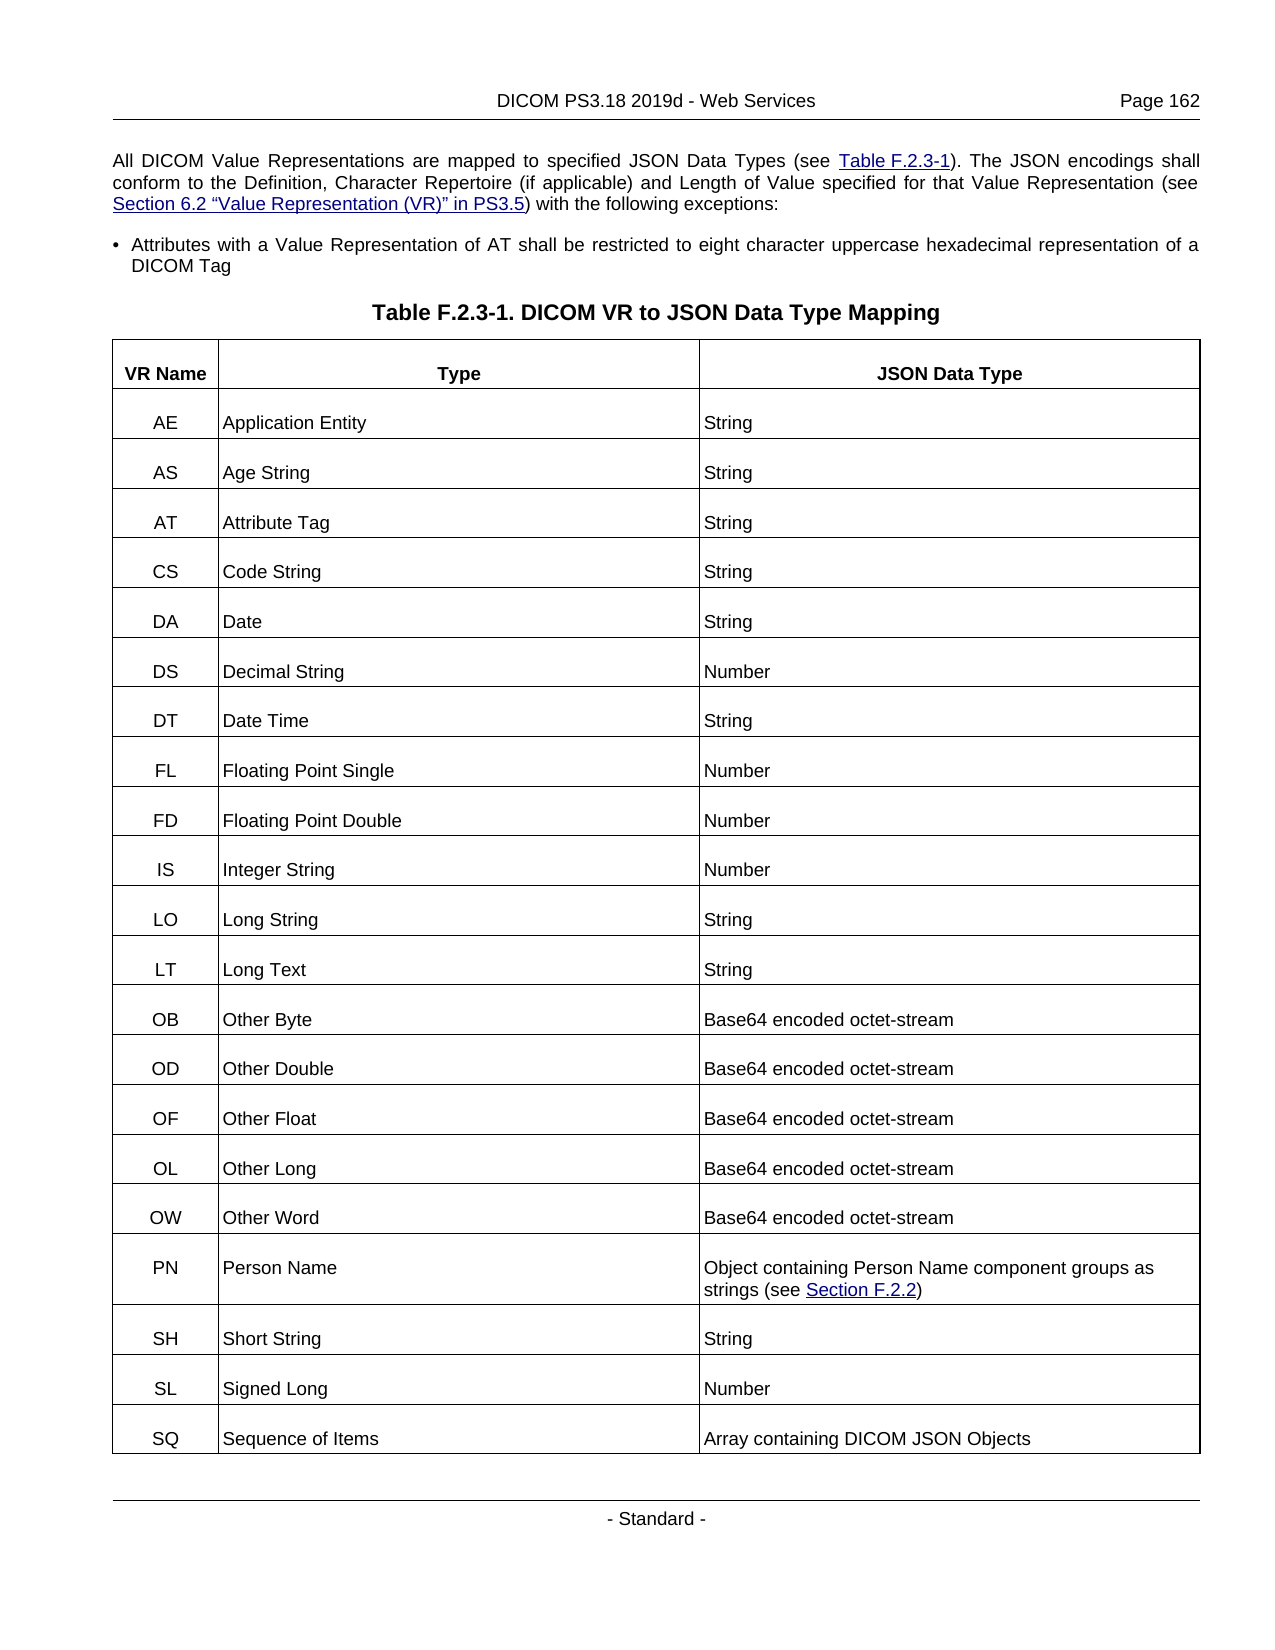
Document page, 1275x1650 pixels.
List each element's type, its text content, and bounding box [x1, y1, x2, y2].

table_cell Base64 encoded octet-stream [700, 1085, 1199, 1133]
table_cell String [700, 936, 1199, 984]
table_cell Base64 encoded octet-stream [700, 1135, 1199, 1183]
table_cell Other Word [219, 1184, 699, 1233]
table_cell Integer String [219, 836, 699, 885]
table_header JSON Data Type [700, 340, 1199, 388]
table_cell Sequence of Items [219, 1405, 699, 1453]
table_cell LO [113, 886, 218, 935]
table_cell String [700, 1305, 1199, 1354]
table_cell Number [700, 836, 1199, 885]
table_cell Signed Long [219, 1355, 699, 1403]
table_cell DT [113, 687, 218, 736]
table_cell Other Double [219, 1035, 699, 1084]
table_cell Person Name [219, 1234, 699, 1304]
table_cell PN [113, 1234, 218, 1304]
table_cell Attribute Tag [219, 489, 699, 537]
table_cell OD [113, 1035, 218, 1084]
table_cell DS [113, 638, 218, 686]
table_cell Other Byte [219, 985, 699, 1034]
text • Attributes with a Value Representation of AT shall be restricted to eight character uppercase hexadecimal representation of a DICOM Tag [112, 233, 1200, 277]
table_cell String [700, 439, 1199, 487]
table_cell SQ [113, 1405, 218, 1453]
table_cell OW [113, 1184, 218, 1233]
table_cell Date Time [219, 687, 699, 736]
table_cell Age String [219, 439, 699, 487]
table_cell String [700, 389, 1199, 438]
table_cell String [700, 687, 1199, 736]
table_cell AS [113, 439, 218, 487]
table_cell Date [219, 588, 699, 637]
table_cell Other Float [219, 1085, 699, 1133]
table_cell LT [113, 936, 218, 984]
table_cell Short String [219, 1305, 699, 1354]
table_header Type [219, 340, 699, 388]
table_cell Long String [219, 886, 699, 935]
table_cell SL [113, 1355, 218, 1403]
table_cell Floating Point Double [219, 787, 699, 835]
table_cell Array containing DICOM JSON Objects [700, 1405, 1199, 1453]
table_cell IS [113, 836, 218, 885]
table_cell Decimal String [219, 638, 699, 686]
table_cell Long Text [219, 936, 699, 984]
table_cell Base64 encoded octet-stream [700, 1035, 1199, 1084]
table_cell String [700, 886, 1199, 935]
table_cell Other Long [219, 1135, 699, 1183]
table_cell Number [700, 638, 1199, 686]
text All DICOM Value Representations are mapped to specified JSON Data Types (see Table F.2.3-1). The JSON encodings shall conform to the Definition, Character Repertoire (if applicable) and Length of Value specified for that Value Representation (see Section 6.2 “Value Representation (VR)” in PS3.5) with the following exceptions: [112, 150, 1200, 215]
table_cell OF [113, 1085, 218, 1133]
table_cell Application Entity [219, 389, 699, 438]
table_cell AT [113, 489, 218, 537]
table_cell FD [113, 787, 218, 835]
table_cell CS [113, 538, 218, 587]
table_cell Number [700, 1355, 1199, 1403]
table_cell Base64 encoded octet-stream [700, 985, 1199, 1034]
table_cell Floating Point Single [219, 737, 699, 786]
table_cell String [700, 588, 1199, 637]
table_header VR Name [113, 340, 218, 388]
table_cell OL [113, 1135, 218, 1183]
table_cell Base64 encoded octet-stream [700, 1184, 1199, 1233]
table_cell SH [113, 1305, 218, 1354]
table_cell Object containing Person Name component groups as strings (see Section F.2.2) [700, 1234, 1199, 1304]
table_cell OB [113, 985, 218, 1034]
table_cell Number [700, 737, 1199, 786]
table_cell AE [113, 389, 218, 438]
table_cell Number [700, 787, 1199, 835]
table_cell Code String [219, 538, 699, 587]
table_cell String [700, 489, 1199, 537]
text Table F.2.3-1. DICOM VR to JSON Data Type Mapping [112, 299, 1200, 325]
table_cell String [700, 538, 1199, 587]
table_cell FL [113, 737, 218, 786]
table_cell DA [113, 588, 218, 637]
